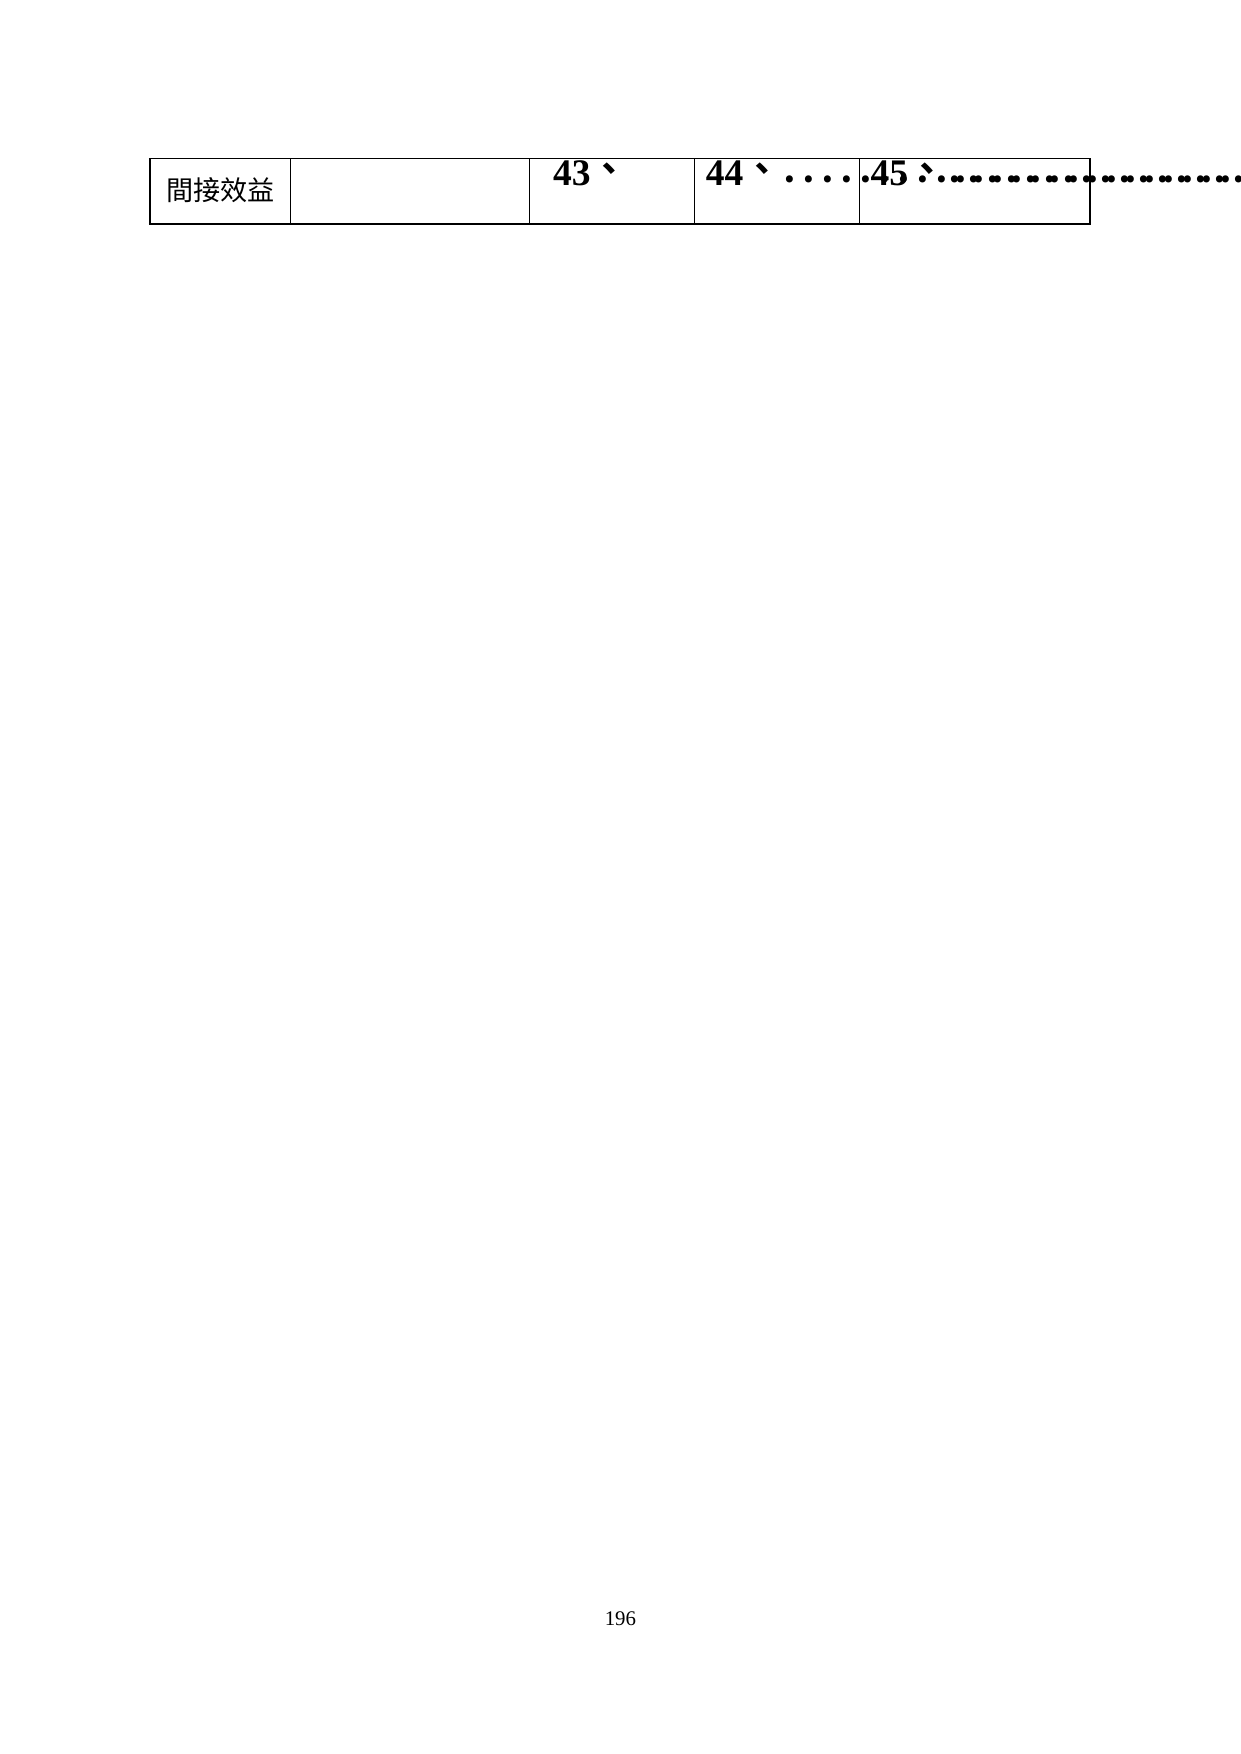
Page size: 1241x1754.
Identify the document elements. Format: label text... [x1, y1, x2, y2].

table_cell [291, 159, 529, 223]
table_cell [695, 159, 859, 223]
table_cell [860, 159, 1089, 223]
table_cell 間接效益 [151, 159, 290, 223]
table_cell [530, 159, 694, 223]
